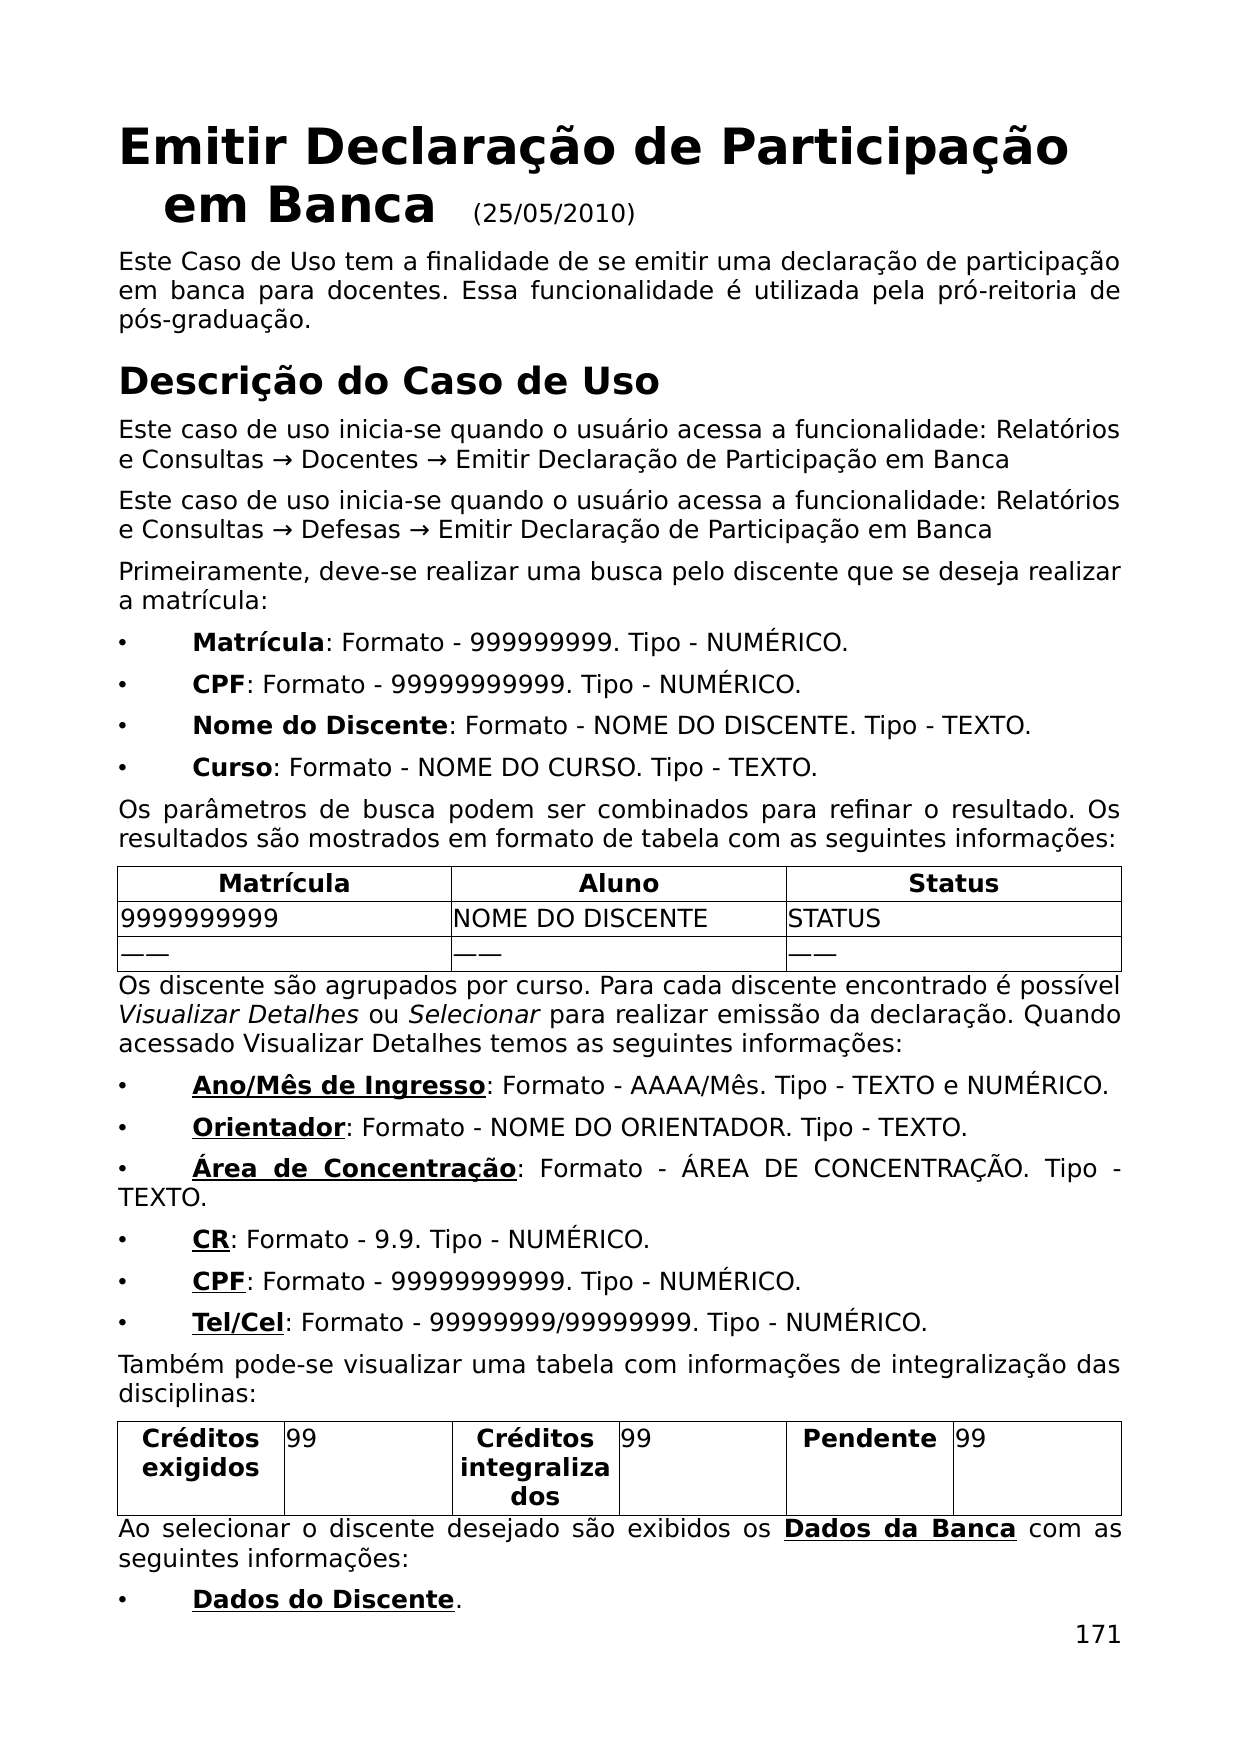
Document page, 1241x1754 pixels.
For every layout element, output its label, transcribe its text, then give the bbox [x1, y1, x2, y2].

text Primeiramente, deve-se realizar uma busca pelo discente que se deseja realizar a matrícula: [118, 557, 1122, 616]
text Também pode-se visualizar uma tabela com informações de integralização das disciplinas: [118, 1350, 1122, 1409]
list CPF: Formato - 99999999999. Tipo - NUMÉRICO. [118, 1267, 1122, 1296]
list Tel/Cel: Formato - 99999999/99999999. Tipo - NUMÉRICO. [118, 1309, 1122, 1338]
table_cell NOME DO DISCENTE [452, 902, 786, 936]
text Os discente são agrupados por curso. Para cada discente encontrado é possível Visualizar Detalhes ou Selecionar para realizar emissão da declaração. Quando acessado Visualizar Detalhes temos as seguintes informações: [118, 972, 1122, 1059]
subtitle Emitir Declaração de Participação em Banca (25/05/2010) [118, 118, 1122, 234]
text Este caso de uso inicia-se quando o usuário acessa a funcionalidade: Relatórios e Consultas → Defesas → Emitir Declaração de Participação em Banca [118, 487, 1122, 545]
table_header Pendente [787, 1422, 953, 1514]
table_cell —— [118, 937, 451, 971]
table_cell —— [452, 937, 786, 971]
list Área de Concentração: Formato - ÁREA DE CONCENTRAÇÃO. Tipo - TEXTO. [118, 1154, 1122, 1213]
text Os parâmetros de busca podem ser combinados para refinar o resultado. Os resultados são mostrados em formato de tabela com as seguintes informações: [118, 795, 1122, 853]
list CPF: Formato - 99999999999. Tipo - NUMÉRICO. [118, 670, 1122, 699]
table_header 99 [954, 1422, 1121, 1514]
text Este caso de uso inicia-se quando o usuário acessa a funcionalidade: Relatórios e Consultas → Docentes → Emitir Declaração de Participação em Banca [118, 416, 1122, 474]
text Este Caso de Uso tem a finalidade de se emitir uma declaração de participação em banca para docentes. Essa funcionalidade é utilizada pela pró-reitoria de pós-graduação. [118, 247, 1122, 334]
table_cell STATUS [787, 902, 1121, 936]
list Ano/Mês de Ingresso: Formato - AAAA/Mês. Tipo - TEXTO e NUMÉRICO. [118, 1071, 1122, 1100]
table_header Créditos exigidos [118, 1422, 284, 1514]
list Nome do Discente: Formato - NOME DO DISCENTE. Tipo - TEXTO. [118, 712, 1122, 741]
table_header Aluno [452, 867, 786, 901]
table_header 99 [620, 1422, 786, 1514]
list Curso: Formato - NOME DO CURSO. Tipo - TEXTO. [118, 753, 1122, 782]
table_header 99 [285, 1422, 452, 1514]
list CR: Formato - 9.9. Tipo - NUMÉRICO. [118, 1225, 1122, 1254]
subtitle Descrição do Caso de Uso [118, 359, 1122, 403]
table_cell —— [787, 937, 1121, 971]
text Ao selecionar o discente desejado são exibidos os Dados da Banca com as seguintes informações: [118, 1516, 1122, 1573]
table_header Matrícula [118, 867, 451, 901]
table_cell 9999999999 [118, 902, 451, 936]
list Dados do Discente. [118, 1586, 1122, 1615]
table_header Status [787, 867, 1121, 901]
list Matrícula: Formato - 999999999. Tipo - NUMÉRICO. [118, 628, 1122, 657]
list Orientador: Formato - NOME DO ORIENTADOR. Tipo - TEXTO. [118, 1113, 1122, 1142]
table_header Créditos integralizados [453, 1422, 619, 1514]
